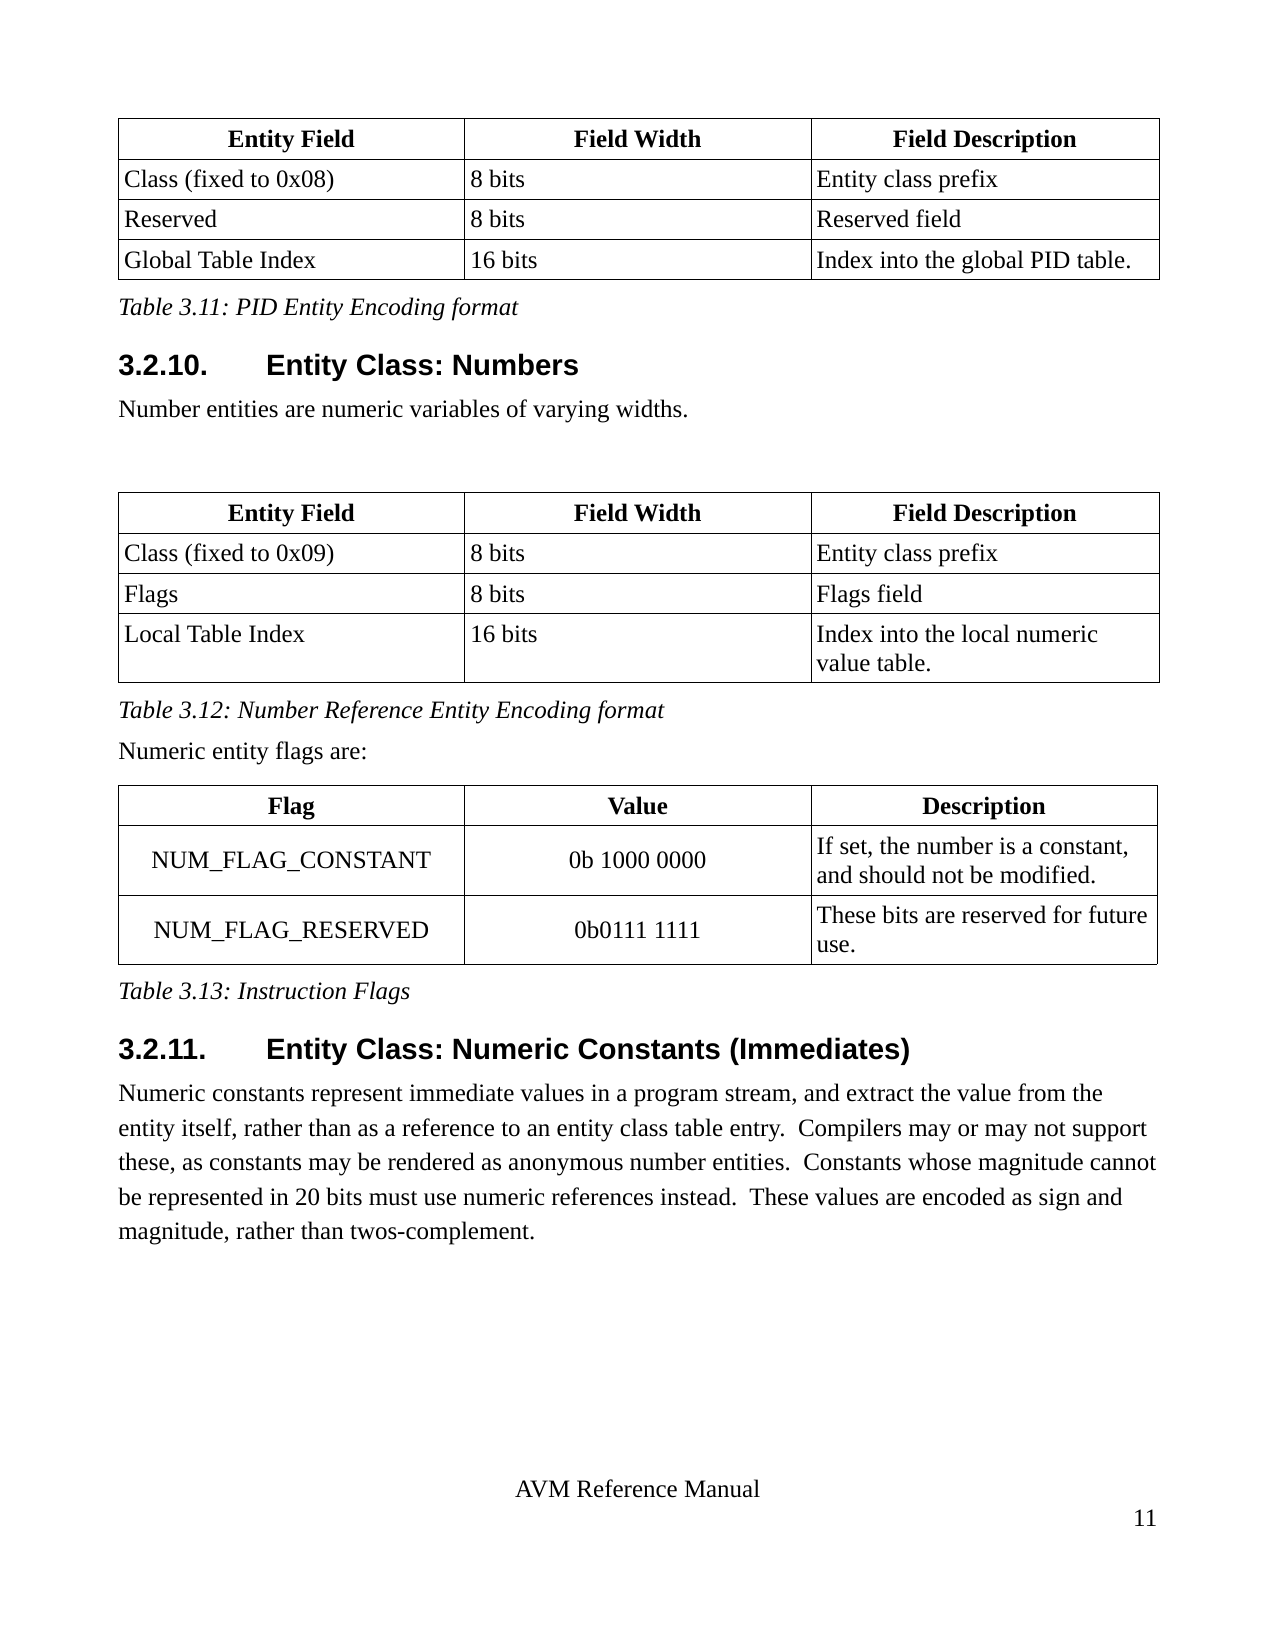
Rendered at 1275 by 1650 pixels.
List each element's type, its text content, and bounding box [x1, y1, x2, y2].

table_header Field Width [465, 119, 811, 158]
subtitle Entity Class: Numbers [118, 348, 1157, 382]
table_cell 8 bits [465, 200, 811, 239]
table_header Flag [119, 786, 464, 825]
text Numeric constants represent immediate values in a program stream, and extract the value from the entity itself, rather than as a reference to an entity class table entry. Compilers may or may not support these, as constants may be rendered as anonymous number entities. Constants whose magnitude cannot be represented in 20 bits must use numeric references instead. These values are encoded as sign and magnitude, rather than twos-complement. [118, 1078, 1157, 1245]
table_cell Index into the local numeric value table. [812, 614, 1159, 682]
table_cell Index into the global PID table. [812, 240, 1159, 279]
table_cell If set, the number is a constant, and should not be modified. [812, 826, 1157, 894]
text Table 3.11: PID Entity Encoding format [118, 292, 1157, 321]
table_cell Entity class prefix [812, 160, 1159, 199]
text Numeric entity flags are: [118, 736, 1157, 765]
table_header Entity Field [119, 119, 464, 158]
table_header Entity Field [119, 493, 464, 532]
table_header Field Width [465, 493, 811, 532]
table_header Field Description [812, 493, 1159, 532]
table_cell NUM_FLAG_CONSTANT [119, 826, 464, 894]
table_cell Class (fixed to 0x08) [119, 160, 464, 199]
table_cell NUM_FLAG_RESERVED [119, 896, 464, 963]
table_cell 0b 1000 0000 [465, 826, 811, 894]
table_header Value [465, 786, 811, 825]
table_cell Flags [119, 574, 464, 613]
text Number entities are numeric variables of varying widths. [118, 394, 1157, 423]
text Table 3.12: Number Reference Entity Encoding format [118, 695, 1157, 723]
table_header Field Description [812, 119, 1159, 158]
table_cell 8 bits [465, 534, 811, 573]
table_cell Class (fixed to 0x09) [119, 534, 464, 573]
subtitle Entity Class: Numeric Constants (Immediates) [118, 1032, 1157, 1066]
text Table 3.13: Instruction Flags [118, 976, 1157, 1005]
table_header Description [812, 786, 1157, 825]
table_cell Local Table Index [119, 614, 464, 682]
table_cell 8 bits [465, 160, 811, 199]
table_cell These bits are reserved for future use. [812, 896, 1157, 963]
table_cell Flags field [812, 574, 1159, 613]
table_cell Reserved [119, 200, 464, 239]
table_cell Entity class prefix [812, 534, 1159, 573]
table_cell 0b0111 1111 [465, 896, 811, 963]
table_cell Reserved field [812, 200, 1159, 239]
table_cell 16 bits [465, 240, 811, 279]
table_cell Global Table Index [119, 240, 464, 279]
table_cell 16 bits [465, 614, 811, 682]
table_cell 8 bits [465, 574, 811, 613]
